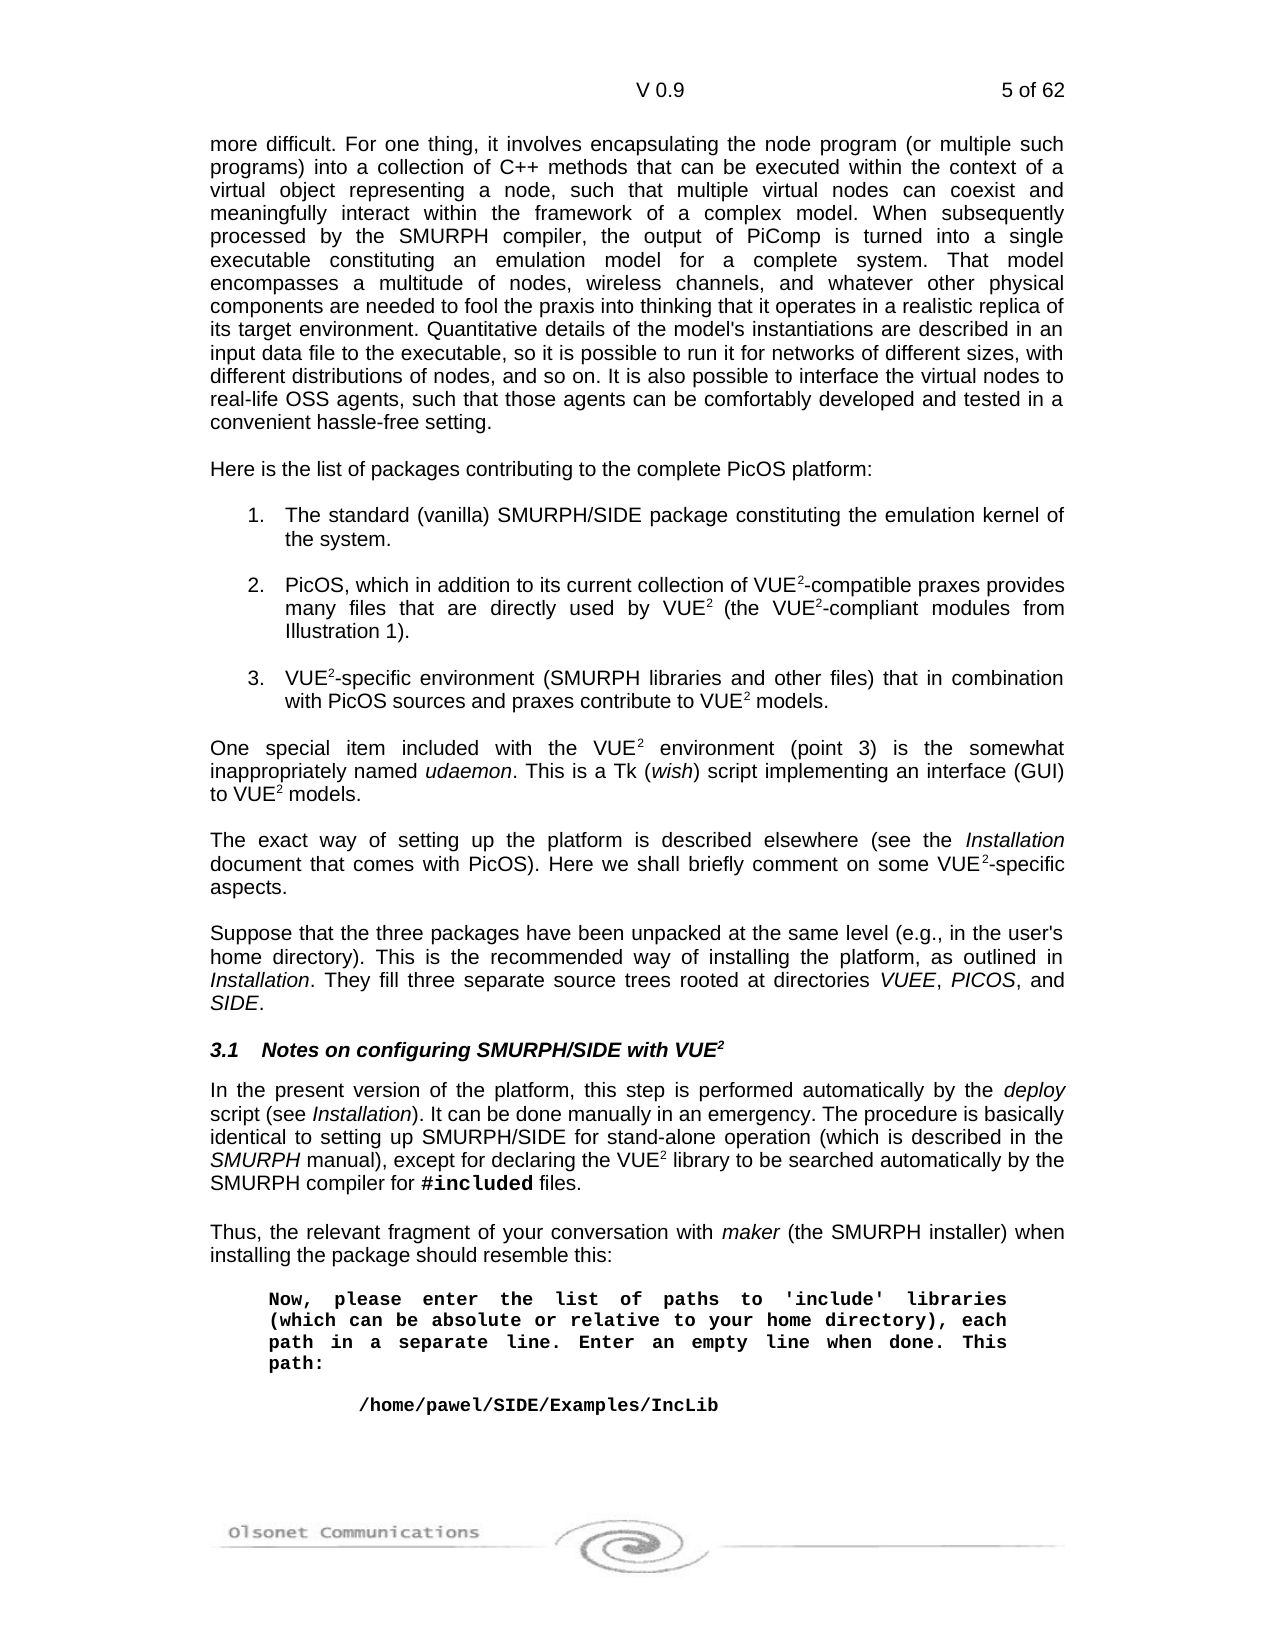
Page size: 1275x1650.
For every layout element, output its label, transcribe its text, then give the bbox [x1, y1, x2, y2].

text Thus, the relevant fragment of your conversation with maker (the SMURPH installer) when installing the package should resemble this: [210, 1220, 1065, 1267]
text In the present version of the platform, this step is performed automatically by the deploy script (see Installation). It can be done manually in an emergency. The procedure is basically identical to setting up SMURPH/SIDE for stand-alone operation (which is described in the SMURPH manual), except for declaring the VUE2 library to be searched automatically by the SMURPH compiler for #included files. [210, 1079, 1065, 1197]
list The standard (vanilla) SMURPH/SIDE package constituting the emulation kernel of the system. [247, 504, 1065, 550]
list VUE2-specific environment (SMURPH libraries and other files) that in combination with PicOS sources and praxes contribute to VUE2 models. [247, 666, 1065, 713]
text One special item included with the VUE2 environment (point 3) is the somewhat inappropriately named udaemon. This is a Tk (wish) script implementing an interface (GUI) to VUE2 models. [210, 736, 1065, 806]
text Now, please enter the list of paths to 'include' libraries (which can be absolute or relative to your home directory), each path in a separate line. Enter an empty line when done. This path: [268, 1290, 1007, 1375]
text The exact way of setting up the platform is described elsewhere (see the Installation document that comes with PicOS). Here we shall briefly comment on some VUE2-specific aspects. [210, 829, 1065, 899]
text Suppose that the three packages have been unpacked at the same level (e.g., in the user's home directory). This is the recommended way of installing the platform, as outlined in Installation. They fill three separate source trees rooted at directories VUEE, PICOS, and SIDE. [210, 922, 1065, 1015]
text /home/pawel/SIDE/Examples/IncLib [268, 1396, 1007, 1417]
list PicOS, which in addition to its current collection of VUE2-compatible praxes provides many files that are directly used by VUE2 (the VUE2-compliant modules from Illustration 1). [247, 573, 1065, 643]
picture [210, 1504, 1065, 1596]
text Here is the list of packages contributing to the complete PicOS platform: [210, 457, 1065, 481]
subtitle Notes on configuring SMURPH/SIDE with VUE2 [210, 1038, 1065, 1061]
text more difficult. For one thing, it involves encapsulating the node program (or multiple such programs) into a collection of C++ methods that can be executed within the context of a virtual object representing a node, such that multiple virtual nodes can coexist and meaningfully interact within the framework of a complex model. When subsequently processed by the SMURPH compiler, the output of PiComp is turned into a single executable constituting an emulation model for a complete system. That model encompasses a multitude of nodes, wireless channels, and whatever other physical components are needed to fool the praxis into thinking that it operates in a realistic replica of its target environment. Quantitative details of the model's instantiations are described in an input data file to the executable, so it is possible to run it for networks of different sizes, with different distributions of nodes, and so on. It is also possible to interface the virtual nodes to real-life OSS agents, such that those agents can be comfortably developed and tested in a convenient hassle-free setting. [210, 132, 1065, 434]
